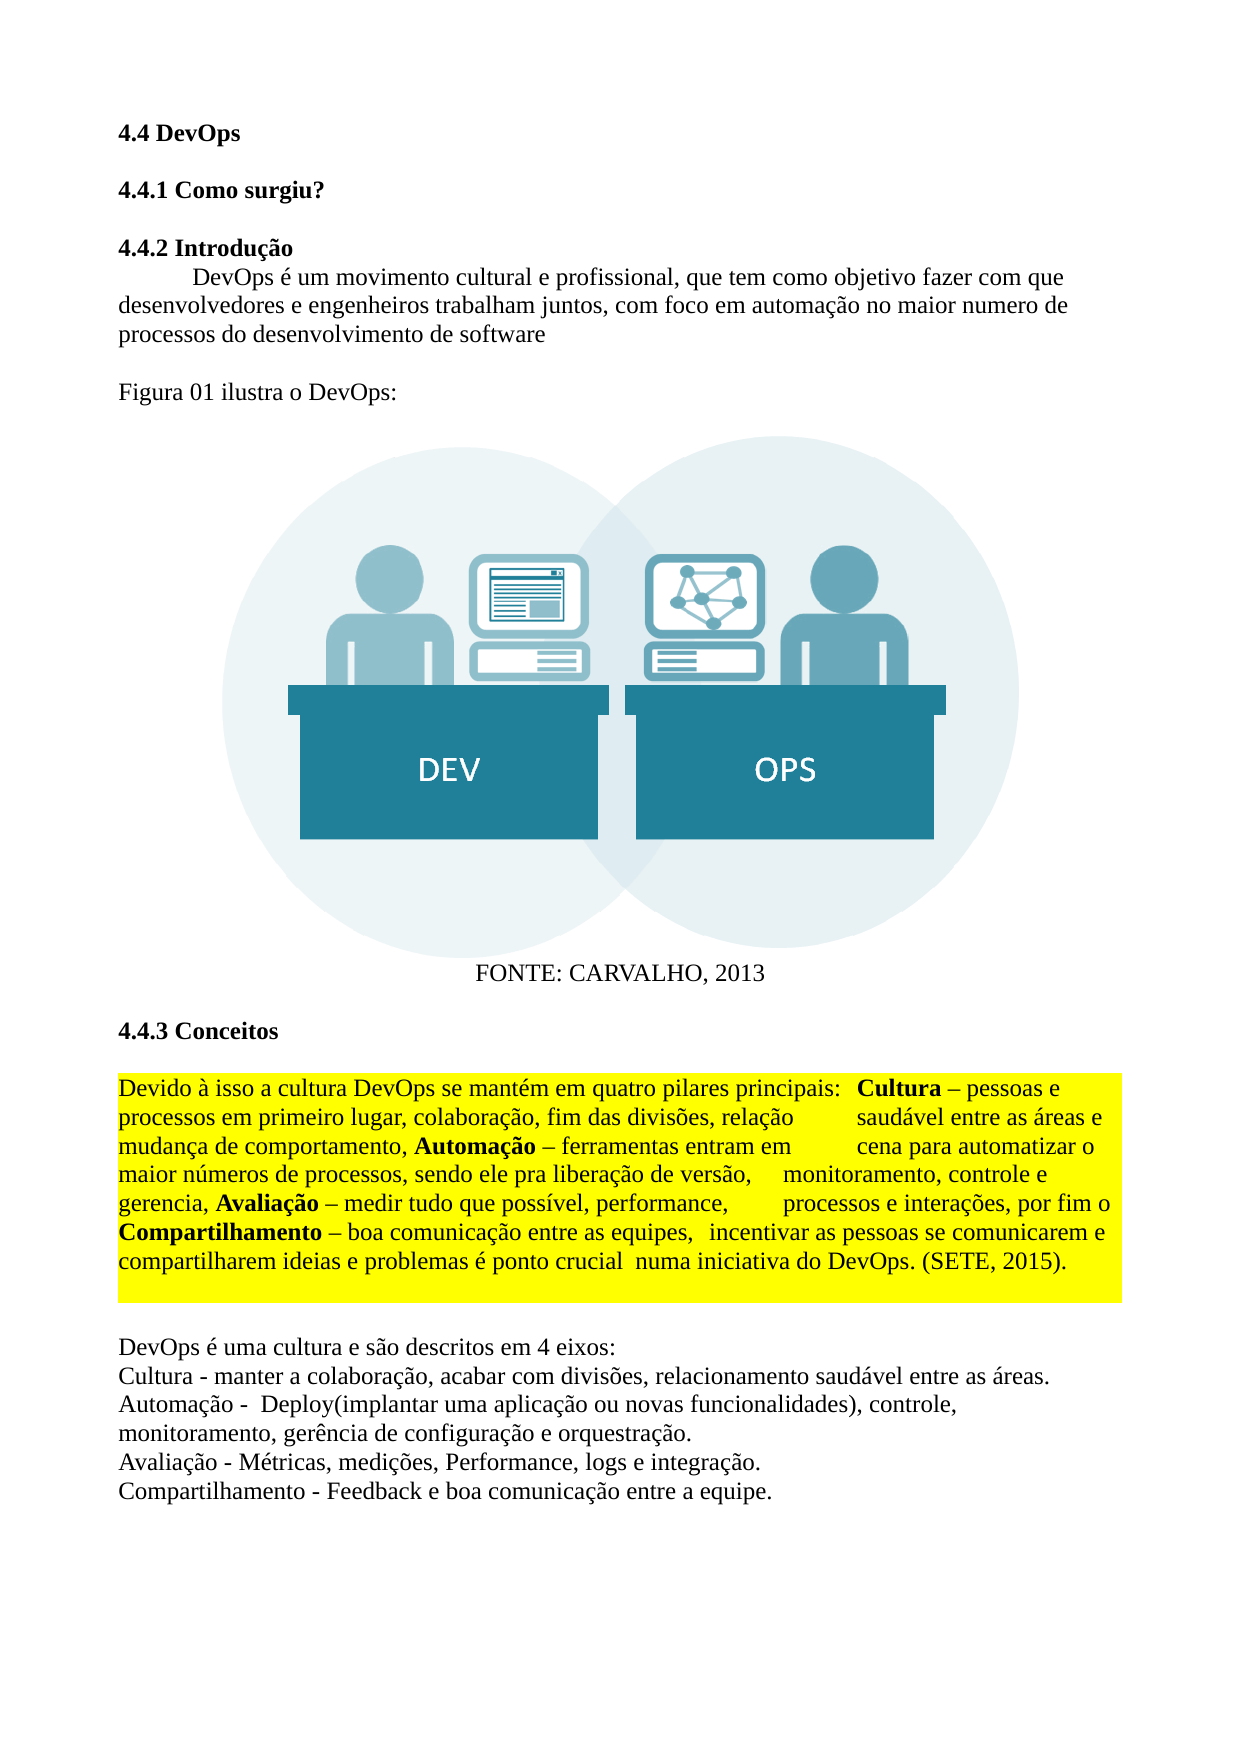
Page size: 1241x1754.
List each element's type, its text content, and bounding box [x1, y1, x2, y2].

text Compartilhamento - Feedback e boa comunicação entre a equipe. [118, 1476, 1122, 1504]
text FONTE: CARVALHO, 2013 [118, 959, 1122, 987]
text 4.4.3 Conceitos [118, 1016, 1122, 1044]
text 4.4.2 Introdução [118, 233, 1122, 262]
text DevOps é um movimento cultural e profissional, que tem como objetivo fazer com que desenvolvedores e engenheiros trabalham juntos, com foco em automação no maior numero de processos do desenvolvimento de software [118, 262, 1122, 348]
text 4.4.1 Como surgiu? [118, 176, 1122, 204]
text Cultura - manter a colaboração, acabar com divisões, relacionamento saudável entre as áreas. [118, 1361, 1122, 1389]
text 4.4 DevOps [118, 118, 1122, 147]
text DevOps é uma cultura e são descritos em 4 eixos: [118, 1332, 1122, 1361]
text Automação - Deploy(implantar uma aplicação ou novas funcionalidades), controle, monitoramento, gerência de configuração e orquestração. [118, 1389, 1122, 1447]
text Devido à isso a cultura DevOps se mantém em quatro pilares principais: Cultura – pessoas e processos em primeiro lugar, colaboração, fim das divisões, relação saudável entre as áreas e mudança de comportamento, Automação – ferramentas entram em cena para automatizar o maior números de processos, sendo ele pra liberação de versão, monitoramento, controle e gerencia, Avaliação – medir tudo que possível, performance, processos e interações, por fim o Compartilhamento – boa comunicação entre as equipes, incentivar as pessoas se comunicarem e compartilharem ideias e problemas é ponto crucial numa iniciativa do DevOps. (SETE, 2015). [118, 1073, 1122, 1274]
text Avaliação - Métricas, medições, Performance, logs e integração. [118, 1447, 1122, 1476]
picture [220, 434, 1020, 959]
text Figura 01 ilustra o DevOps: [118, 377, 1122, 406]
